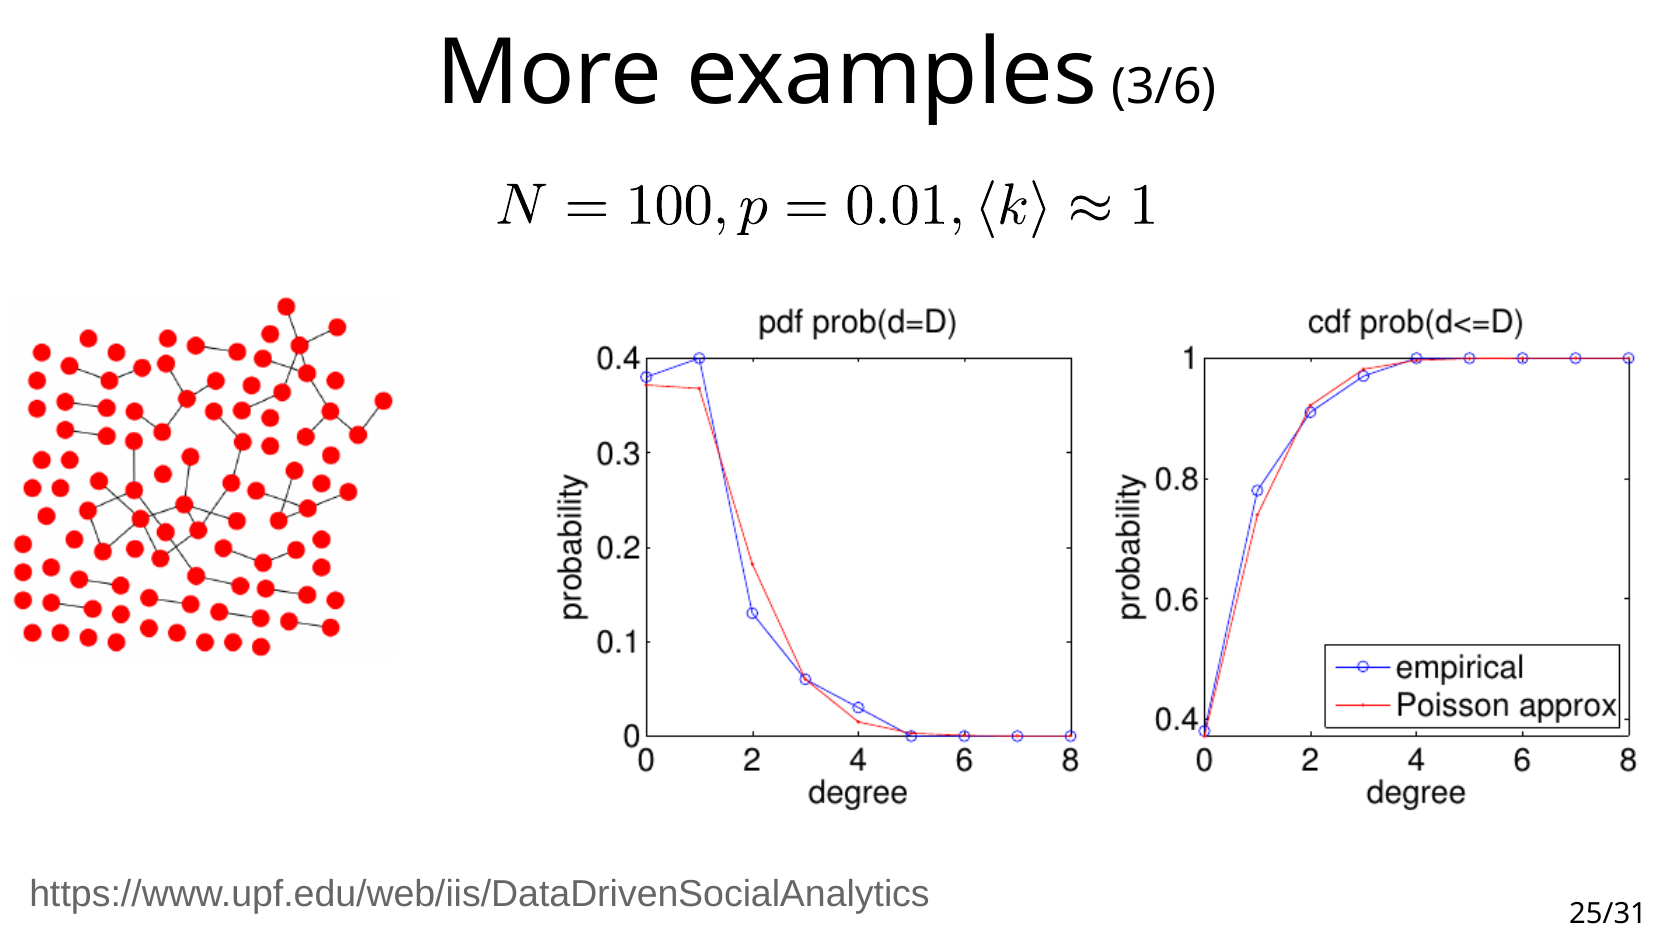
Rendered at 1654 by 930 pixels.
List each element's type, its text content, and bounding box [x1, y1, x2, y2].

text_box [495, 180, 1159, 239]
text_box https://www.upf.edu/web/iis/DataDrivenSocialAnalytics [14, 864, 1051, 922]
picture [0, 275, 1653, 834]
title More examples (3/6) [82, 1, 1571, 135]
